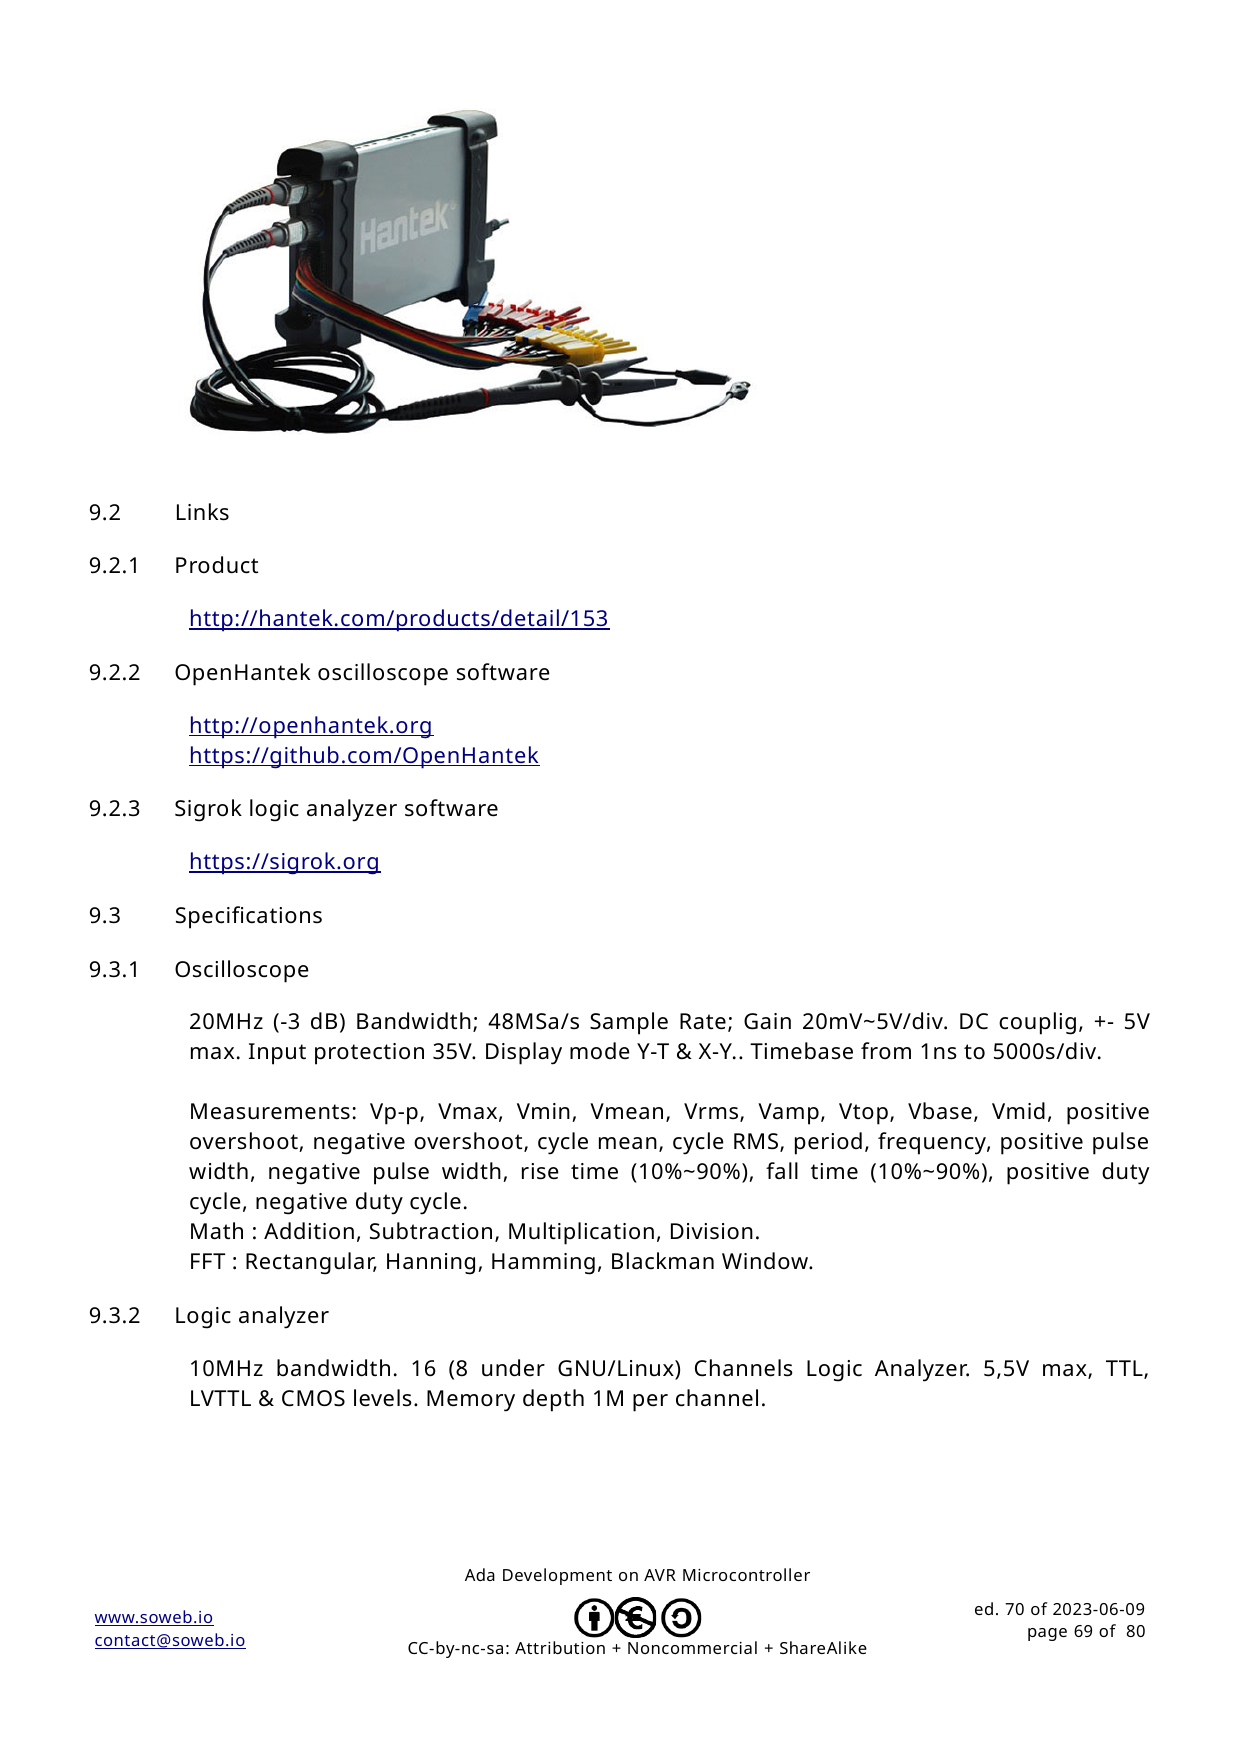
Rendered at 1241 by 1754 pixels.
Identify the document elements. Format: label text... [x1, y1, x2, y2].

picture [660, 1597, 702, 1638]
text https://github.com/OpenHantek [189, 739, 1152, 769]
text https://sigrok.org [189, 846, 1152, 876]
picture [184, 102, 758, 443]
subtitle Oscilloscope [88, 953, 1152, 994]
text http://openhantek.org [189, 709, 1152, 739]
subtitle Logic analyzer [88, 1300, 1152, 1341]
text http://hantek.com/products/detail/153 [189, 603, 1152, 633]
subtitle Links [88, 497, 1152, 527]
subtitle Sigrok logic analyzer software [88, 793, 1152, 834]
text FFT : Rectangular, Hanning, Hamming, Blackman Window. [189, 1246, 1152, 1276]
subtitle Product [88, 550, 1152, 591]
text Math : Addition, Subtraction, Multiplication, Division. [189, 1216, 1152, 1246]
picture [573, 1597, 657, 1638]
text 20MHz (-3 dB) Bandwidth; 48MSa/s Sample Rate; Gain 20mV~5V/div. DC couplig, +- 5V max. Input protection 35V. Display mode Y-T & X-Y.. Timebase from 1ns to 5000s/div. [189, 1006, 1152, 1066]
subtitle Specifications [88, 900, 1152, 930]
subtitle OpenHantek oscilloscope software [88, 657, 1152, 698]
text Measurements: Vp-p, Vmax, Vmin, Vmean, Vrms, Vamp, Vtop, Vbase, Vmid, positive overshoot, negative overshoot, cycle mean, cycle RMS, period, frequency, positive pulse width, negative pulse width, rise time (10%~90%), fall time (10%~90%), positive duty cycle, negative duty cycle. [189, 1096, 1152, 1216]
text 10MHz bandwidth. 16 (8 under GNU/Linux) Channels Logic Analyzer. 5,5V max, TTL, LVTTL & CMOS levels. Memory depth 1M per channel. [189, 1353, 1152, 1413]
